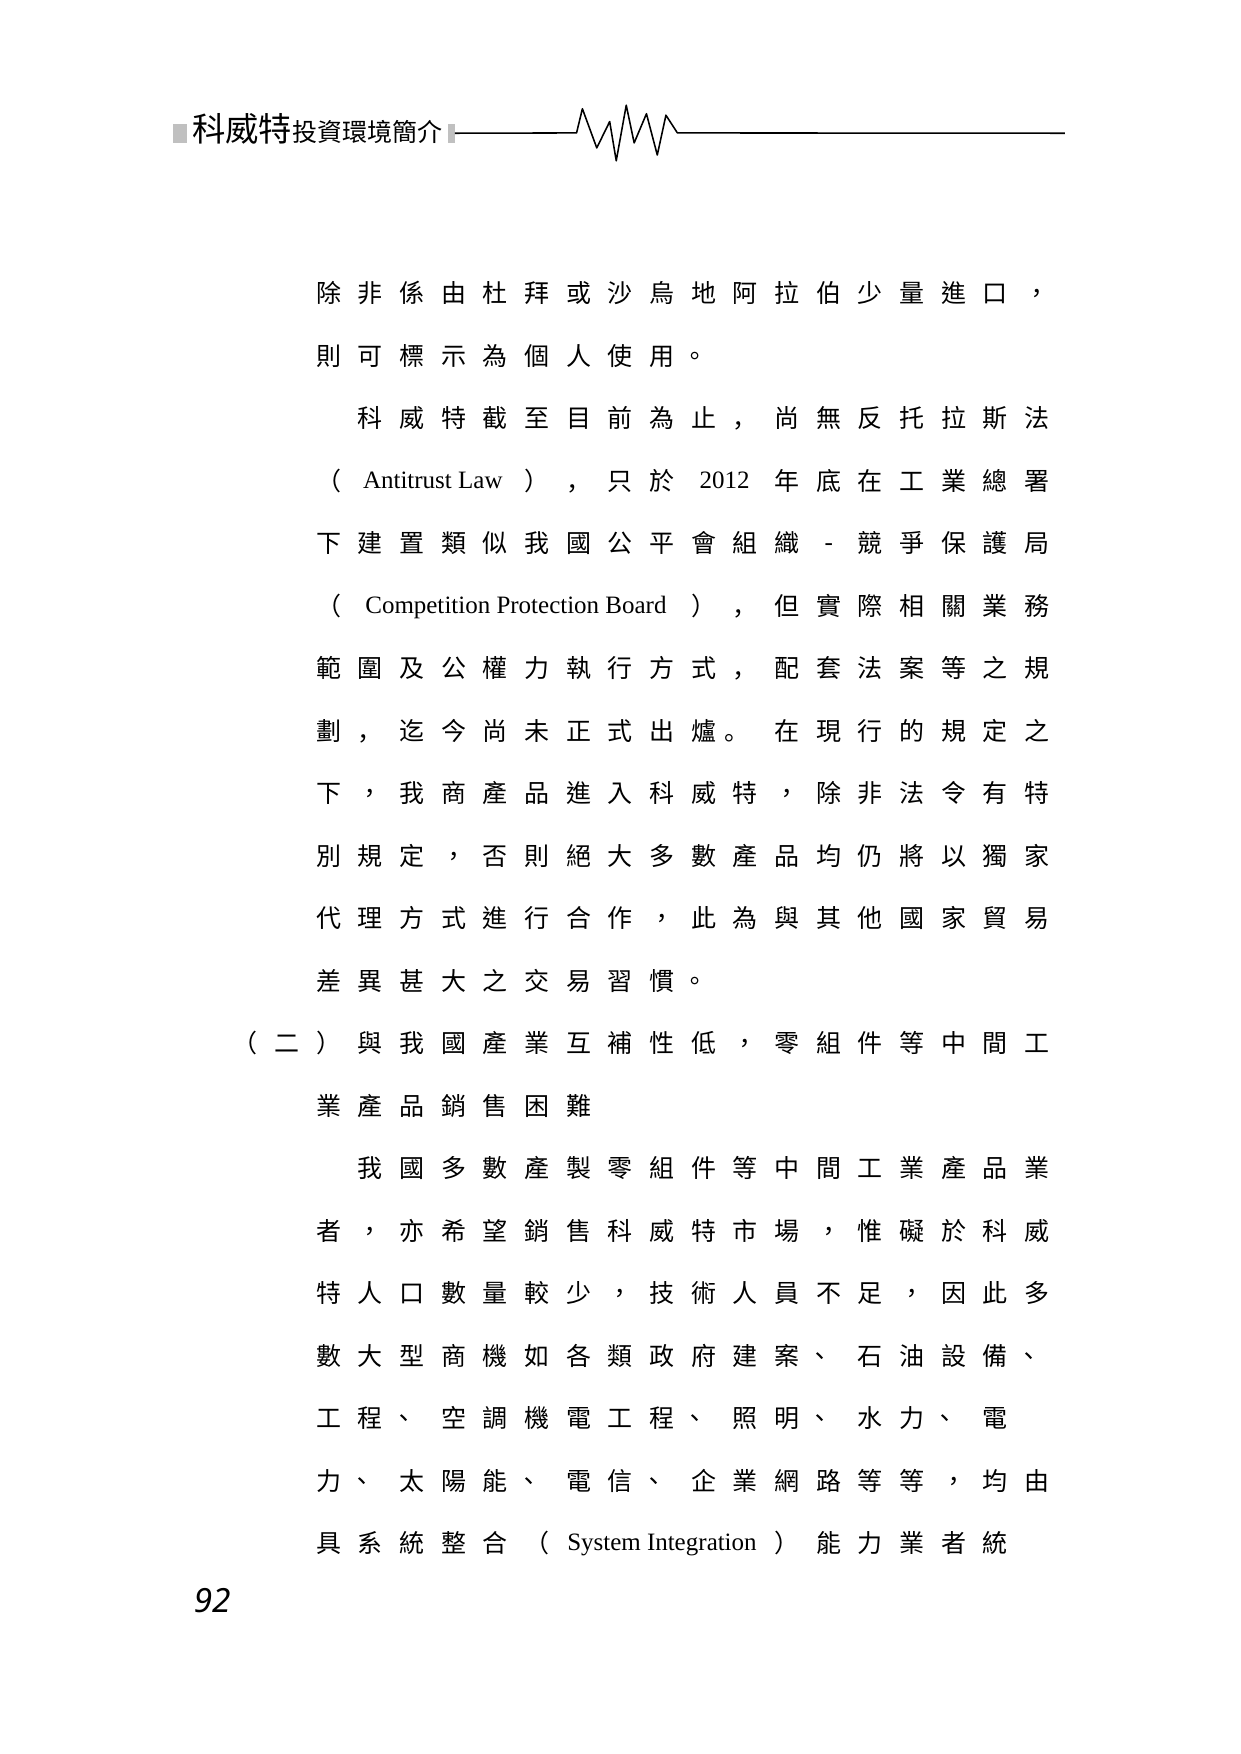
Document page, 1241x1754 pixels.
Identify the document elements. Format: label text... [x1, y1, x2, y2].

text 科威特截至目前為止，尚無反托拉斯法（Antitrust Law），只於2012年底在工業總署下建置類似我國公平會組織-競爭保護局（Competition Protection Board），但實際相關業務範圍及公權力執行方式，配套法案等之規劃，迄今尚未正式出爐。在現行的規定之下，我商產品進入科威特，除非法令有特別規定，否則絕大多數產品均仍將以獨家代理方式進行合作，此為與其他國家貿易差異甚大之交易習慣。 [281, 375, 1058, 1000]
text 我國多數產製零組件等中間工業產品業者，亦希望銷售科威特市場，惟礙於科威特人口數量較少，技術人員不足，因此多數大型商機如各類政府建案、石油設備、工程、空調機電工程、照明、水力、電力、太陽能、電信、企業網路等等，均由具系統整合（System Integration）能力業者統 [281, 1125, 1058, 1563]
text （二）與我國產業互補性低，零組件等中間工業產品銷售困難 [207, 1000, 1058, 1125]
text 除非係由杜拜或沙烏地阿拉伯少量進口，則可標示為個人使用。 [281, 250, 1058, 375]
